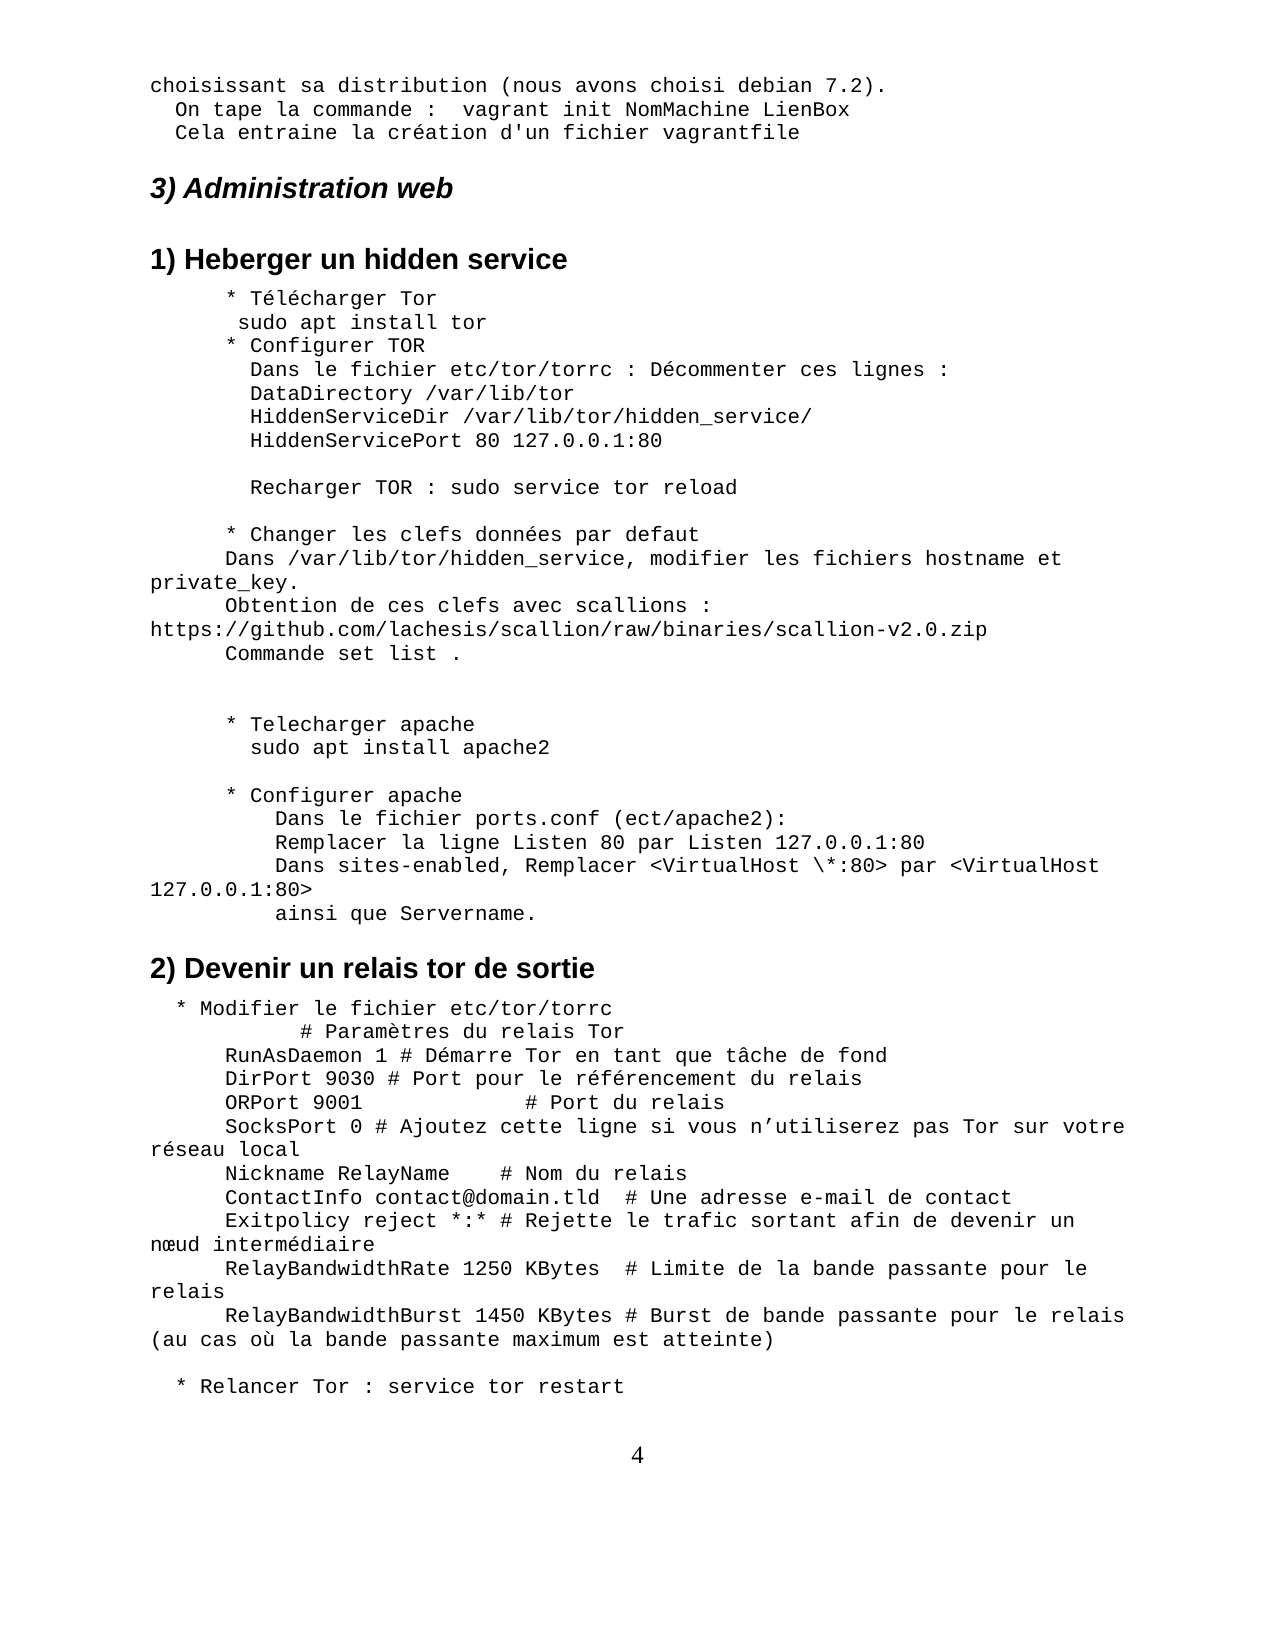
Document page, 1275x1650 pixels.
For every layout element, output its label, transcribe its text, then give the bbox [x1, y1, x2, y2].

text sudo apt install apache2 [150, 737, 1125, 761]
text Dans sites-enabled, Remplacer <VirtualHost \*:80> par <VirtualHost 127.0.0.1:80> [150, 856, 1125, 903]
text * Télécharger Tor [150, 288, 1125, 312]
text * Changer les clefs données par defaut [150, 524, 1125, 548]
text * Configurer apache [150, 784, 1125, 808]
text * Relancer Tor : service tor restart [150, 1376, 1125, 1399]
text ORPort 9001 # Port du relais [150, 1092, 1125, 1116]
text HiddenServiceDir /var/lib/tor/hidden_service/ [150, 406, 1125, 430]
subtitle 1) Heberger un hidden service [150, 242, 1125, 276]
text Cela entraine la création d'un fichier vagrantfile [150, 122, 1125, 146]
text Nickname RelayName # Nom du relais [150, 1163, 1125, 1187]
text On tape la commande : vagrant init NomMachine LienBox [150, 99, 1125, 122]
text Exitpolicy reject *:* # Rejette le trafic sortant afin de devenir un nœud intermédiaire [150, 1210, 1125, 1258]
text Remplacer la ligne Listen 80 par Listen 127.0.0.1:80 [150, 832, 1125, 856]
text DirPort 9030 # Port pour le référencement du relais [150, 1068, 1125, 1092]
text Dans /var/lib/tor/hidden_service, modifier les fichiers hostname et private_key. [150, 548, 1125, 595]
text Dans le fichier etc/tor/torrc : Décommenter ces lignes : [150, 359, 1125, 383]
text ContactInfo contact@domain.tld # Une adresse e-mail de contact [150, 1187, 1125, 1210]
text Recharger TOR : sudo service tor reload [150, 477, 1125, 501]
text * Modifier le fichier etc/tor/torrc [150, 997, 1125, 1021]
text Commande set list . [150, 643, 1125, 666]
subtitle 3) Administration web [150, 171, 1125, 204]
text * Configurer TOR [150, 335, 1125, 359]
text RelayBandwidthRate 1250 KBytes # Limite de la bande passante pour le relais [150, 1258, 1125, 1305]
text HiddenServicePort 80 127.0.0.1:80 [150, 430, 1125, 453]
text choisissant sa distribution (nous avons choisi debian 7.2). [150, 75, 1125, 99]
text SocksPort 0 # Ajoutez cette ligne si vous n’utiliserez pas Tor sur votre réseau local [150, 1116, 1125, 1163]
text * Telecharger apache [150, 714, 1125, 737]
subtitle 2) Devenir un relais tor de sortie [150, 951, 1125, 985]
text # Paramètres du relais Tor [150, 1021, 1125, 1045]
text DataDirectory /var/lib/tor [150, 383, 1125, 406]
text Dans le fichier ports.conf (ect/apache2): [150, 808, 1125, 832]
text RelayBandwidthBurst 1450 KBytes # Burst de bande passante pour le relais (au cas où la bande passante maximum est atteinte) [150, 1305, 1125, 1352]
text ainsi que Servername. [150, 903, 1125, 926]
text Obtention de ces clefs avec scallions : https://github.com/lachesis/scallion/raw/binaries/scallion-v2.0.zip [150, 595, 1125, 643]
text sudo apt install tor [150, 312, 1125, 335]
text RunAsDaemon 1 # Démarre Tor en tant que tâche de fond [150, 1045, 1125, 1068]
